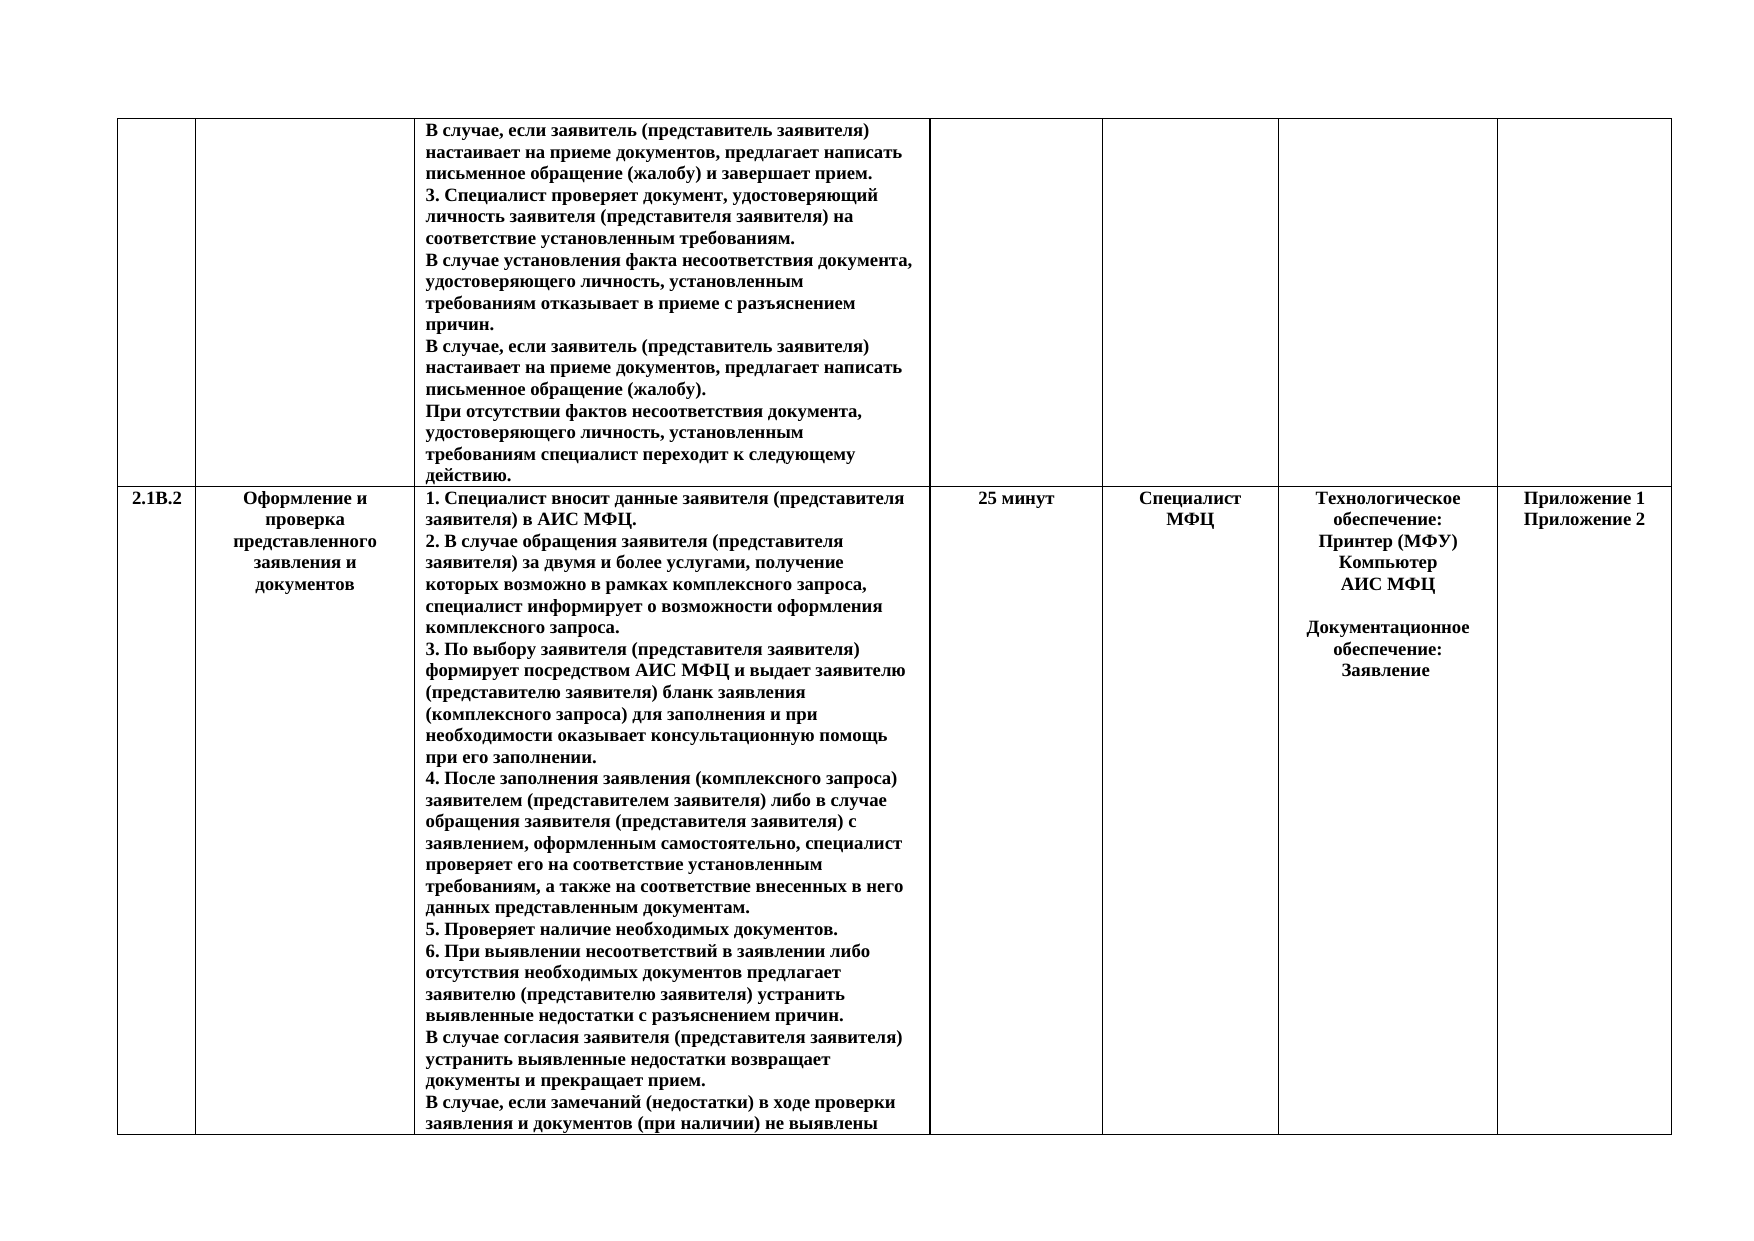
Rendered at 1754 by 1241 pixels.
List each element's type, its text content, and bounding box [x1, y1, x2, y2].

table_cell Приложение 1 Приложение 2 [1498, 487, 1671, 1134]
table_cell [118, 119, 195, 486]
table_cell 1. Специалист вносит данные заявителя (представителя заявителя) в АИС МФЦ. 2. В случае обращения заявителя (представителя заявителя) за двумя и более услугами, получение которых возможно в рамках комплексного запроса, специалист информирует о возможности оформления комплексного запроса. 3. По выбору заявителя (представителя заявителя) формирует посредством АИС МФЦ и выдает заявителю (представителю заявителя) бланк заявления (комплексного запроса) для заполнения и при необходимости оказывает консультационную помощь при его заполнении. 4. После заполнения заявления (комплексного запроса) заявителем (представителем заявителя) либо в случае обращения заявителя (представителя заявителя) с заявлением, оформленным самостоятельно, специалист проверяет его на соответствие установленным требованиям, а также на соответствие внесенных в него данных представленным документам. 5. Проверяет наличие необходимых документов. 6. При выявлении несоответствий в заявлении либо отсутствия необходимых документов предлагает заявителю (представителю заявителя) устранить выявленные недостатки с разъяснением причин. В случае согласия заявителя (представителя заявителя) устранить выявленные недостатки возвращает документы и прекращает прием. В случае, если замечаний (недостатки) в ходе проверки заявления и документов (при наличии) не выявлены [415, 487, 929, 1134]
table_cell [196, 119, 414, 486]
table_cell [1279, 119, 1497, 486]
table_cell [1103, 119, 1278, 486]
table_cell В случае, если заявитель (представитель заявителя) настаивает на приеме документов, предлагает написать письменное обращение (жалобу) и завершает прием. 3. Специалист проверяет документ, удостоверяющий личность заявителя (представителя заявителя) на соответствие установленным требованиям. В случае установления факта несоответствия документа, удостоверяющего личность, установленным требованиям отказывает в приеме с разъяснением причин. В случае, если заявитель (представитель заявителя) настаивает на приеме документов, предлагает написать письменное обращение (жалобу). При отсутствии фактов несоответствия документа, удостоверяющего личность, установленным требованиям специалист переходит к следующему действию. [415, 119, 929, 486]
table_cell Оформление и проверка представленного заявления и документов [196, 487, 414, 1134]
table_cell [931, 119, 1102, 486]
table_cell 25 минут [931, 487, 1102, 1134]
table_cell 2.1В.2 [118, 487, 195, 1134]
table_cell Специалист МФЦ [1103, 487, 1278, 1134]
table_cell - [1498, 119, 1671, 486]
table_cell Технологическое обеспечение: Принтер (МФУ) Компьютер АИС МФЦ Документационное обеспечение: Заявление [1279, 487, 1497, 1134]
